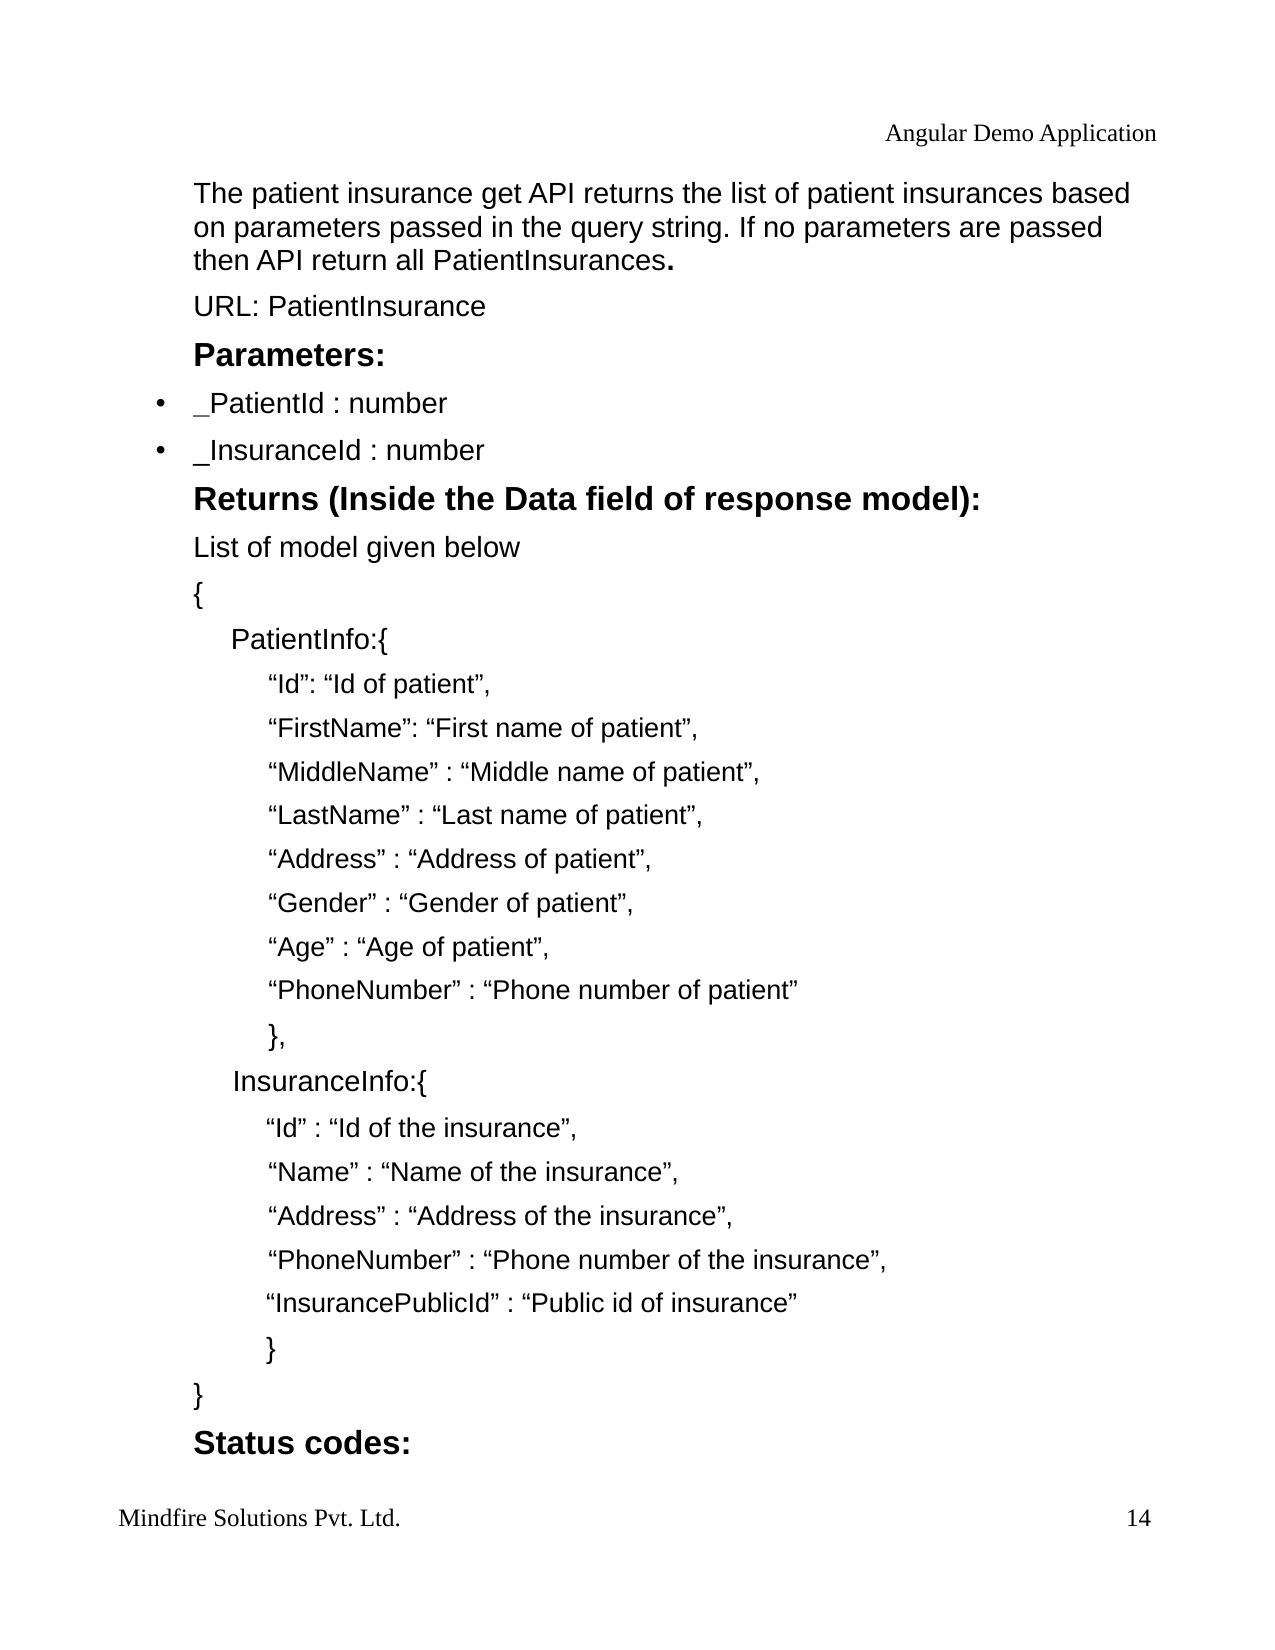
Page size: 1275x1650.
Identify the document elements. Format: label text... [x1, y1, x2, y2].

list “Gender” : “Gender of patient”, [231, 887, 1157, 918]
list { [156, 576, 1157, 609]
list The patient insurance get API returns the list of patient insurances based on parameters passed in the query string. If no parameters are passed then API return all PatientInsurances. [156, 176, 1157, 277]
list “Id”: “Id of patient”, [231, 668, 1157, 699]
list “MiddleName” : “Middle name of patient”, [231, 756, 1157, 787]
list “PhoneNumber” : “Phone number of the insurance”, [231, 1244, 1157, 1275]
list “FirstName”: “First name of patient”, [231, 712, 1157, 743]
list List of model given below [156, 530, 1157, 563]
list } [156, 1377, 1157, 1411]
list Returns (Inside the Data field of response model): [156, 479, 1157, 517]
list _PatientId : number [156, 386, 1157, 420]
list “PhoneNumber” : “Phone number of patient” [231, 974, 1157, 1006]
list URL: PatientInsurance [156, 289, 1157, 323]
list “Address” : “Address of patient”, [231, 843, 1157, 874]
list “Address” : “Address of the insurance”, [231, 1200, 1157, 1231]
list PatientInfo:{ [193, 622, 1157, 656]
list }, [231, 1018, 1157, 1052]
text “InsurancePublicId” : “Public id of insurance” [118, 1287, 1157, 1319]
list “Age” : “Age of patient”, [231, 931, 1157, 962]
text “Id” : “Id of the insurance”, [118, 1110, 1157, 1144]
list “LastName” : “Last name of patient”, [231, 799, 1157, 831]
list Parameters: [156, 336, 1157, 374]
text InsuranceInfo:{ [118, 1064, 1157, 1098]
text } [118, 1331, 1157, 1365]
list “Name” : “Name of the insurance”, [231, 1156, 1157, 1187]
list _InsuranceId : number [156, 433, 1157, 466]
list Status codes: [156, 1423, 1157, 1462]
